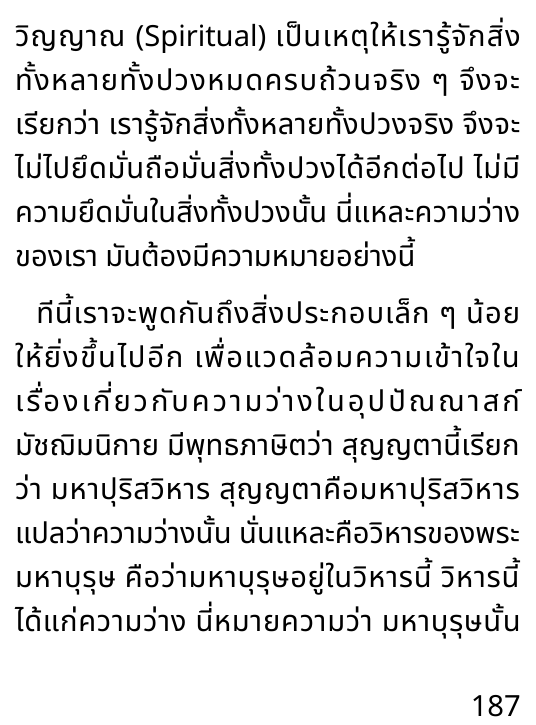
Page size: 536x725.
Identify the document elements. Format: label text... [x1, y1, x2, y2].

text วิญญาณ (Spiritual) เป็นเหตุให้เรารู้จักสิ่งทั้งหลายทั้งปวงหมดครบถ้วนจริง ๆ จึงจะเรียกว่า เรารู้จักสิ่งทั้งหลายทั้งปวงจริง จึงจะไม่ไปยึดมั่นถือมั่นสิ่งทั้งปวงได้อีกต่อไป ไม่มีความยึดมั่นในสิ่งทั้งปวงนั้น นี่แหละความว่างของเรา มันต้องมีความหมายอย่างนี้ [15, 15, 521, 279]
text ทีนี้เราจะพูดกันถึงสิ่งประกอบเล็ก ๆ น้อย ให้ยิ่งขึ้นไปอีก เพื่อแวดล้อมความเข้าใจในเรื่องเกี่ยวกับความว่างในอุปปัณณาสก์ มัชฌิมนิกาย มีพุทธภาษิตว่า สุญญตานี้เรียกว่า มหาปุริสวิหาร สุญญตาคือมหาปุริสวิหาร แปลว่าความว่างนั้น นั่นแหละคือวิหารของพระมหาบุรุษ คือว่ามหาบุรุษอยู่ในวิหารนี้ วิหารนี้ได้แก่ความว่าง นี่หมายความว่า มหาบุรุษนั้น [15, 292, 521, 644]
